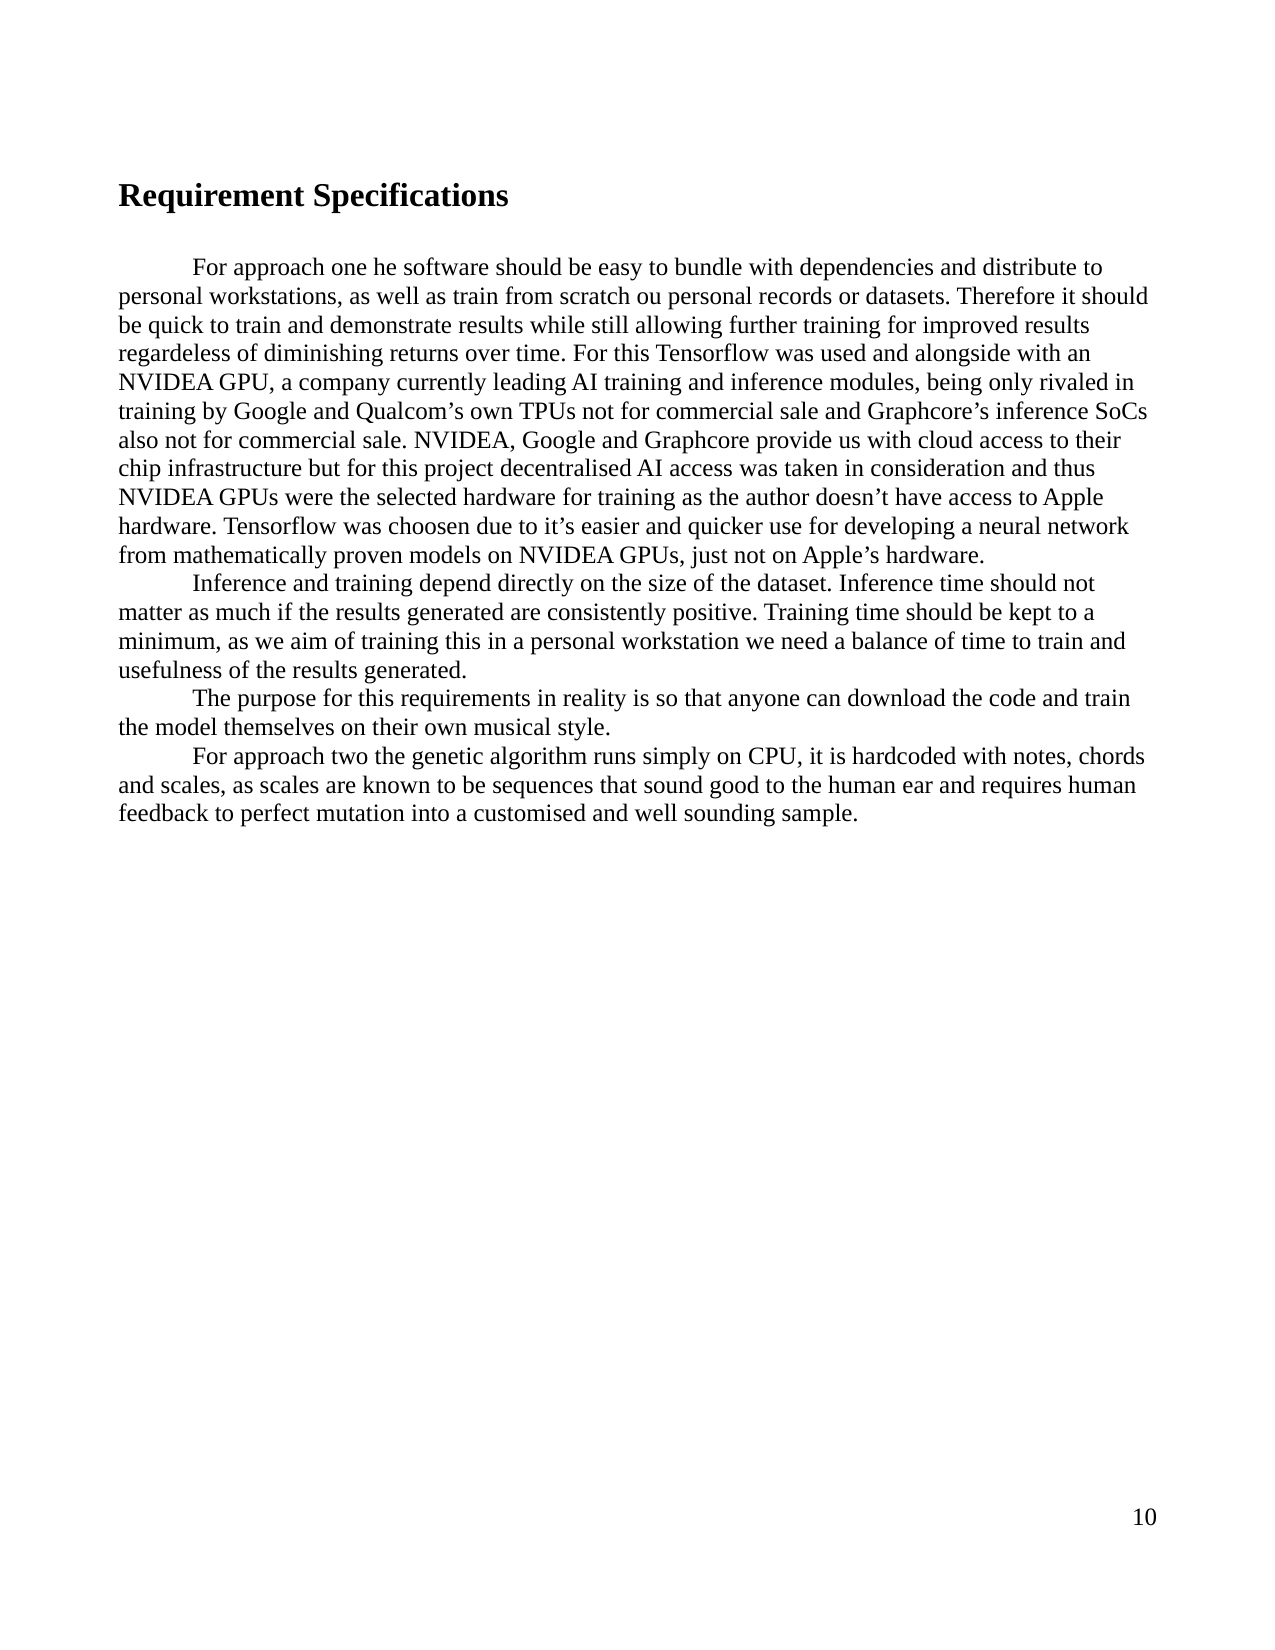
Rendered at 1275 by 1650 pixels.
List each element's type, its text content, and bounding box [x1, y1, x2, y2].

text Inference and training depend directly on the size of the dataset. Inference time should not matter as much if the results generated are consistently positive. Training time should be kept to a minimum, as we aim of training this in a personal workstation we need a balance of time to train and usefulness of the results generated. [118, 568, 1157, 683]
text The purpose for this requirements in reality is so that anyone can download the code and train the model themselves on their own musical style. [118, 683, 1157, 741]
text Requirement Specifications [118, 176, 1157, 214]
text For approach two the genetic algorithm runs simply on CPU, it is hardcoded with notes, chords and scales, as scales are known to be sequences that sound good to the human ear and requires human feedback to perfect mutation into a customised and well sounding sample. [118, 741, 1157, 827]
text For approach one he software should be easy to bundle with dependencies and distribute to personal workstations, as well as train from scratch ou personal records or datasets. Therefore it should be quick to train and demonstrate results while still allowing further training for improved results regardeless of diminishing returns over time. For this Tensorflow was used and alongside with an NVIDEA GPU, a company currently leading AI training and inference modules, being only rivaled in training by Google and Qualcom’s own TPUs not for commercial sale and Graphcore’s inference SoCs also not for commercial sale. NVIDEA, Google and Graphcore provide us with cloud access to their chip infrastructure but for this project decentralised AI access was taken in consideration and thus NVIDEA GPUs were the selected hardware for training as the author doesn’t have access to Apple hardware. Tensorflow was choosen due to it’s easier and quicker use for developing a neural network from mathematically proven models on NVIDEA GPUs, just not on Apple’s hardware. [118, 252, 1157, 568]
